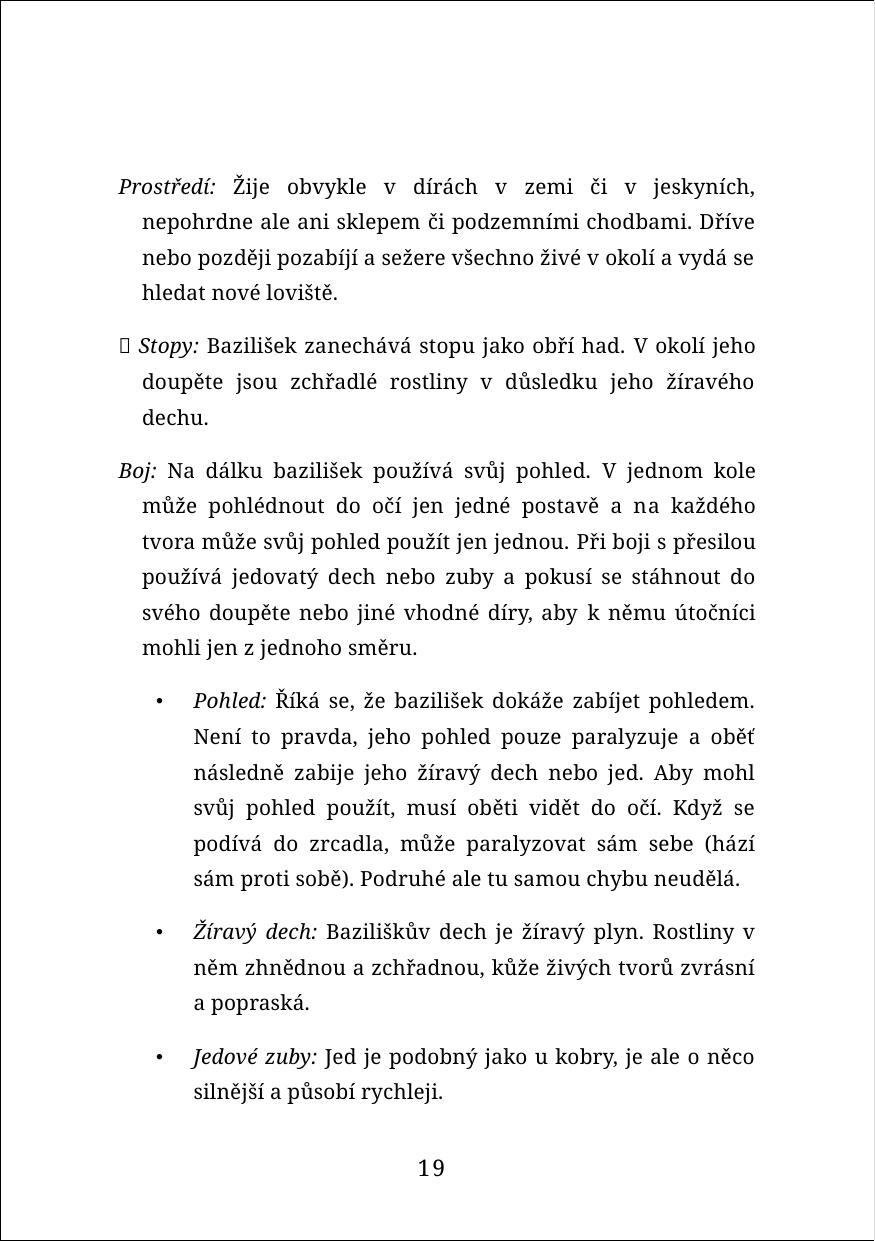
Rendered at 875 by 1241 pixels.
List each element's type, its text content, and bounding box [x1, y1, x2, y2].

list Jedové zuby: Jed je podobný jako u kobry, je ale o něco silnější a působí rychleji. [156, 1042, 756, 1106]
list Žíravý dech: Baziliškův dech je žíravý plyn. Rostliny v něm zhnědnou a zchřadnou, kůže živých tvorů zvrásní a popraská. [156, 917, 756, 1017]
list Pohled: Říká se, že bazilišek dokáže zabíjet pohledem. Není to pravda, jeho pohled pouze paralyzuje a oběť následně zabije jeho žíravý dech nebo jed. Aby mohl svůj pohled použít, musí oběti vidět do očí. Když se podívá do zrcadla, může paralyzovat sám sebe (hází sám proti sobě). Podruhé ale tu samou chybu neudělá. [156, 687, 756, 893]
text Boj: Na dálku bazilišek používá svůj pohled. V jednom kole může pohlédnout do očí jen jedné postavě a na každého tvora může svůj pohled použít jen jednou. Při boji s přesilou používá jedovatý dech nebo zuby a pokusí se stáhnout do svého doupěte nebo jiné vhodné díry, aby k němu útočníci mohli jen z jednoho směru. [118, 456, 756, 662]
text Prostředí: Žije obvykle v dírách v zemi či v jeskyních, nepohrdne ale ani sklepem či podzemními chodbami. Dříve nebo později pozabíjí a sežere všechno živé v okolí a vydá se hledat nové loviště. [118, 172, 756, 307]
text 👣 Stopy: Bazilišek zanechává stopu jako obří had. V okolí jeho doupěte jsou zchřadlé rostliny v důsledku jeho žíravého dechu. [118, 332, 756, 431]
